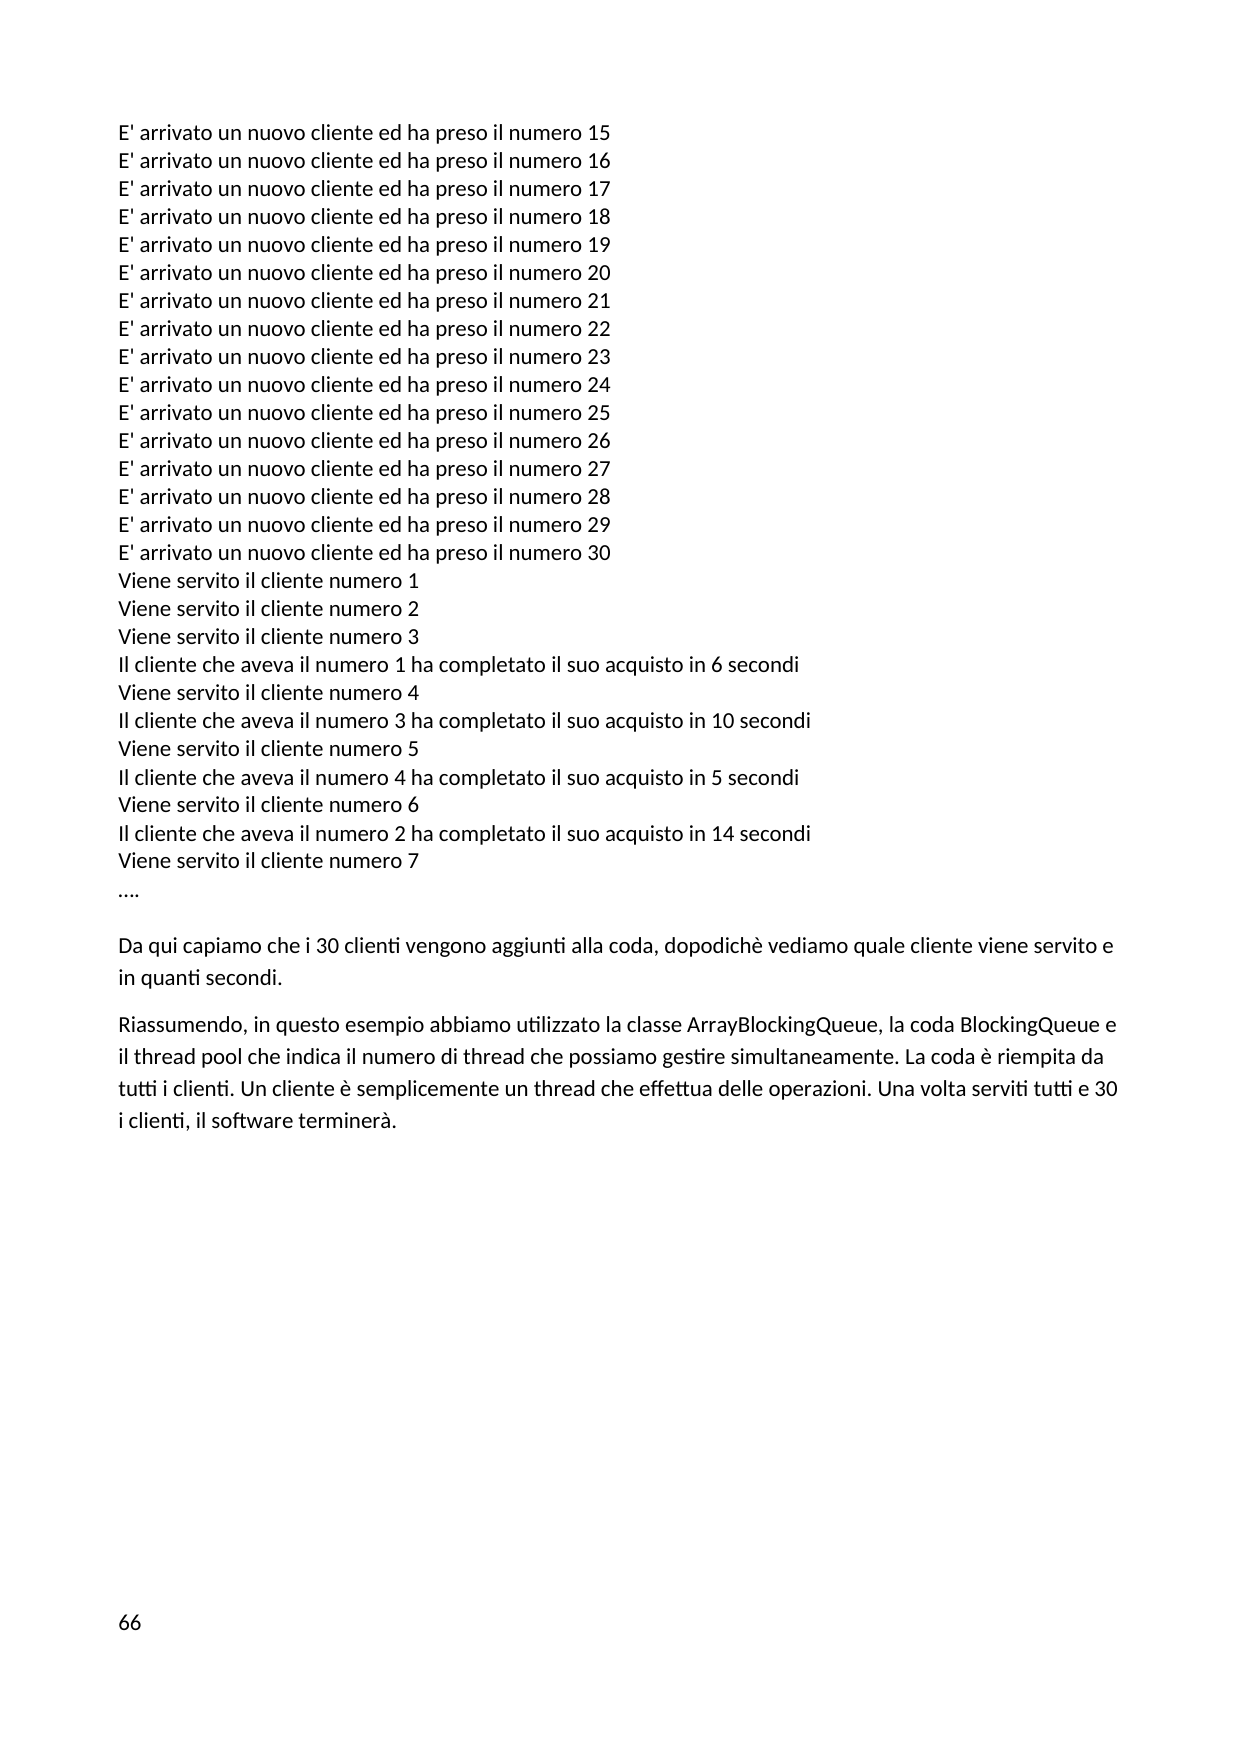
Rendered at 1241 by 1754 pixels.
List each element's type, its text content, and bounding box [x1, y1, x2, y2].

text E' arrivato un nuovo cliente ed ha preso il numero 17 [118, 174, 1122, 202]
text E' arrivato un nuovo cliente ed ha preso il numero 18 [118, 202, 1122, 230]
text Riassumendo, in questo esempio abbiamo utilizzato la classe ArrayBlockingQueue, la coda BlockingQueue e il thread pool che indica il numero di thread che possiamo gestire simultaneamente. La coda è riempita da tutti i clienti. Un cliente è semplicemente un thread che effettua delle operazioni. Una volta serviti tutti e 30 i clienti, il software terminerà. [118, 1010, 1122, 1134]
text Viene servito il cliente numero 1 [118, 566, 1122, 594]
text E' arrivato un nuovo cliente ed ha preso il numero 15 [118, 118, 1122, 146]
text E' arrivato un nuovo cliente ed ha preso il numero 20 [118, 258, 1122, 286]
text E' arrivato un nuovo cliente ed ha preso il numero 16 [118, 146, 1122, 174]
text E' arrivato un nuovo cliente ed ha preso il numero 28 [118, 482, 1122, 510]
text E' arrivato un nuovo cliente ed ha preso il numero 24 [118, 370, 1122, 398]
text Viene servito il cliente numero 7 [118, 847, 1122, 875]
text E' arrivato un nuovo cliente ed ha preso il numero 25 [118, 398, 1122, 426]
text E' arrivato un nuovo cliente ed ha preso il numero 30 [118, 538, 1122, 566]
text E' arrivato un nuovo cliente ed ha preso il numero 29 [118, 510, 1122, 538]
text Viene servito il cliente numero 6 [118, 791, 1122, 819]
text E' arrivato un nuovo cliente ed ha preso il numero 26 [118, 426, 1122, 454]
text Il cliente che aveva il numero 4 ha completato il suo acquisto in 5 secondi [118, 763, 1122, 791]
text Il cliente che aveva il numero 2 ha completato il suo acquisto in 14 secondi [118, 819, 1122, 847]
text E' arrivato un nuovo cliente ed ha preso il numero 21 [118, 286, 1122, 314]
text Viene servito il cliente numero 2 [118, 594, 1122, 622]
text E' arrivato un nuovo cliente ed ha preso il numero 22 [118, 314, 1122, 342]
text E' arrivato un nuovo cliente ed ha preso il numero 23 [118, 342, 1122, 370]
text Da qui capiamo che i 30 clienti vengono aggiunti alla coda, dopodichè vediamo quale cliente viene servito e in quanti secondi. [118, 931, 1122, 991]
text Viene servito il cliente numero 4 [118, 678, 1122, 707]
text Il cliente che aveva il numero 3 ha completato il suo acquisto in 10 secondi [118, 707, 1122, 734]
text Il cliente che aveva il numero 1 ha completato il suo acquisto in 6 secondi [118, 651, 1122, 678]
text E' arrivato un nuovo cliente ed ha preso il numero 27 [118, 454, 1122, 482]
text …. [118, 875, 1122, 903]
text Viene servito il cliente numero 5 [118, 734, 1122, 763]
text E' arrivato un nuovo cliente ed ha preso il numero 19 [118, 230, 1122, 258]
text Viene servito il cliente numero 3 [118, 622, 1122, 651]
